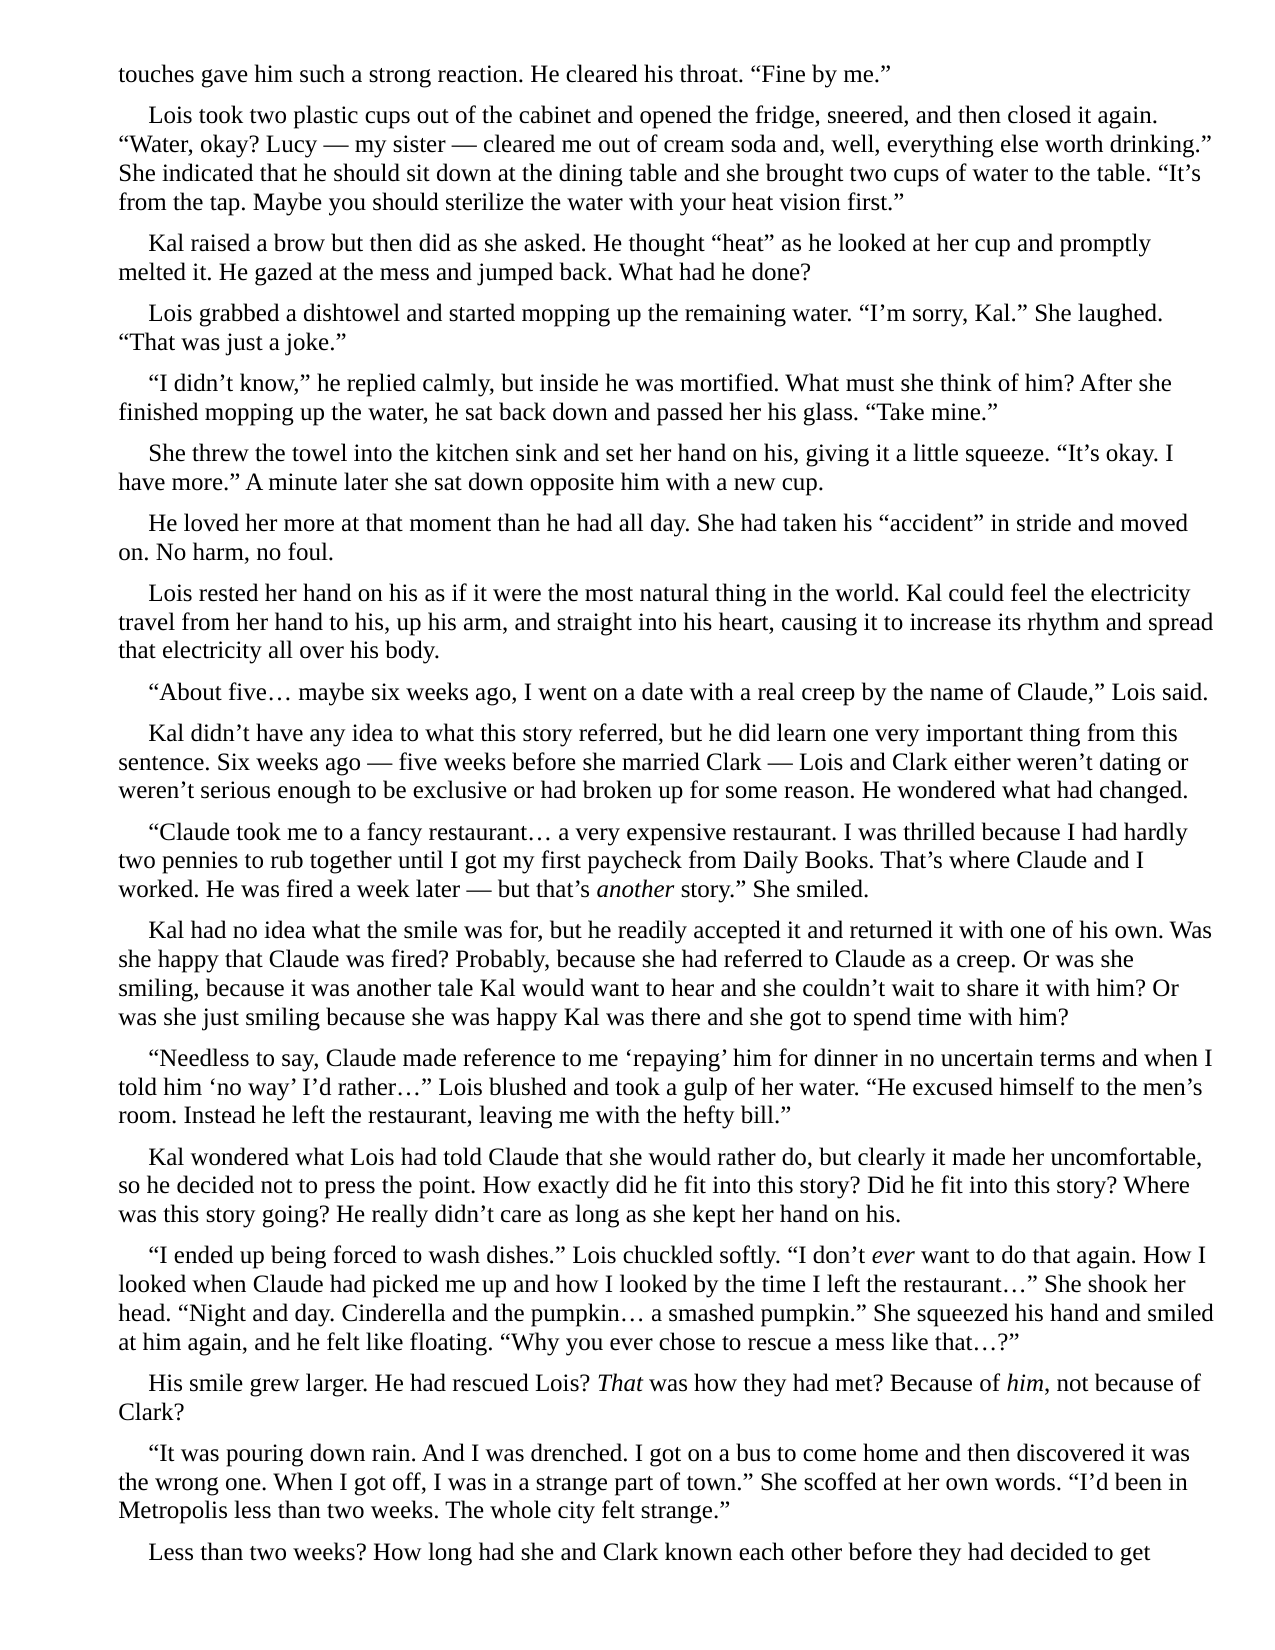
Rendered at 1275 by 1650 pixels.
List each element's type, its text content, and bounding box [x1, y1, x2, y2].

text Less than two weeks? How long had she and Clark known each other before they had decided to get [118, 1537, 1216, 1565]
text touches gave him such a strong reaction. He cleared his throat. “Fine by me.” [118, 59, 1216, 88]
text Kal had no idea what the smile was for, but he readily accepted it and returned it with one of his own. Was she happy that Claude was fired? Probably, because she had referred to Claude as a creep. Or was she smiling, because it was another tale Kal would want to hear and she couldn’t wait to share it with him? Or was she just smiling because she was happy Kal was there and she got to spend time with him? [118, 915, 1216, 1030]
text Lois took two plastic cups out of the cabinet and opened the fridge, sneered, and then closed it again. “Water, okay? Lucy — my sister — cleared me out of cream soda and, well, everything else worth drinking.” She indicated that he should sit down at the dining table and she brought two cups of water to the table. “It’s from the tap. Maybe you should sterilize the water with your heat vision first.” [118, 100, 1216, 215]
text “I didn’t know,” he replied calmly, but inside he was mortified. What must she think of him? After she finished mopping up the water, he sat back down and passed her his glass. “Take mine.” [118, 368, 1216, 425]
text Kal wondered what Lois had told Claude that she would rather do, but clearly it made her uncomfortable, so he decided not to press the point. How exactly did he fit into this story? Did he fit into this story? Where was this story going? He really didn’t care as long as she kept her hand on his. [118, 1142, 1216, 1228]
text “Claude took me to a fancy restaurant… a very expensive restaurant. I was thrilled because I had hardly two pennies to rub together until I got my first paycheck from Daily Books. That’s where Claude and I worked. He was fired a week later — but that’s another story.” She smiled. [118, 817, 1216, 903]
text She threw the towel into the kitchen sink and set her hand on his, giving it a little squeeze. “It’s okay. I have more.” A minute later she sat down opposite him with a new cup. [118, 438, 1216, 495]
text “It was pouring down rain. And I was drenched. I got on a bus to come home and then discovered it was the wrong one. When I got off, I was in a strange part of town.” She scoffed at her own words. “I’d been in Metropolis less than two weeks. The whole city felt strange.” [118, 1438, 1216, 1524]
text Lois grabbed a dishtowel and started mopping up the remaining water. “I’m sorry, Kal.” She laughed. “That was just a joke.” [118, 298, 1216, 355]
text His smile grew larger. He had rescued Lois? That was how they had met? Because of him, not because of Clark? [118, 1368, 1216, 1425]
text “About five… maybe six weeks ago, I went on a date with a real creep by the name of Claude,” Lois said. [118, 677, 1216, 705]
text He loved her more at that moment than he had all day. She had taken his “accident” in stride and moved on. No harm, no foul. [118, 508, 1216, 565]
text Kal didn’t have any idea to what this story referred, but he did learn one very important thing from this sentence. Six weeks ago — five weeks before she married Clark — Lois and Clark either weren’t dating or weren’t serious enough to be exclusive or had broken up for some reason. He wondered what had changed. [118, 718, 1216, 804]
text “I ended up being forced to wash dishes.” Lois chuckled softly. “I don’t ever want to do that again. How I looked when Claude had picked me up and how I looked by the time I left the restaurant…” She shook her head. “Night and day. Cinderella and the pumpkin… a smashed pumpkin.” She squeezed his hand and smiled at him again, and he felt like floating. “Why you ever chose to rescue a mess like that…?” [118, 1240, 1216, 1355]
text Kal raised a brow but then did as she asked. He thought “heat” as he looked at her cup and promptly melted it. He gazed at the mess and jumped back. What had he done? [118, 228, 1216, 285]
text Lois rested her hand on his as if it were the most natural thing in the world. Kal could feel the electricity travel from her hand to his, up his arm, and straight into his heart, causing it to increase its rhythm and spread that electricity all over his body. [118, 578, 1216, 664]
text “Needless to say, Claude made reference to me ‘repaying’ him for dinner in no uncertain terms and when I told him ‘no way’ I’d rather…” Lois blushed and took a gulp of her water. “He excused himself to the men’s room. Instead he left the restaurant, leaving me with the hefty bill.” [118, 1043, 1216, 1129]
